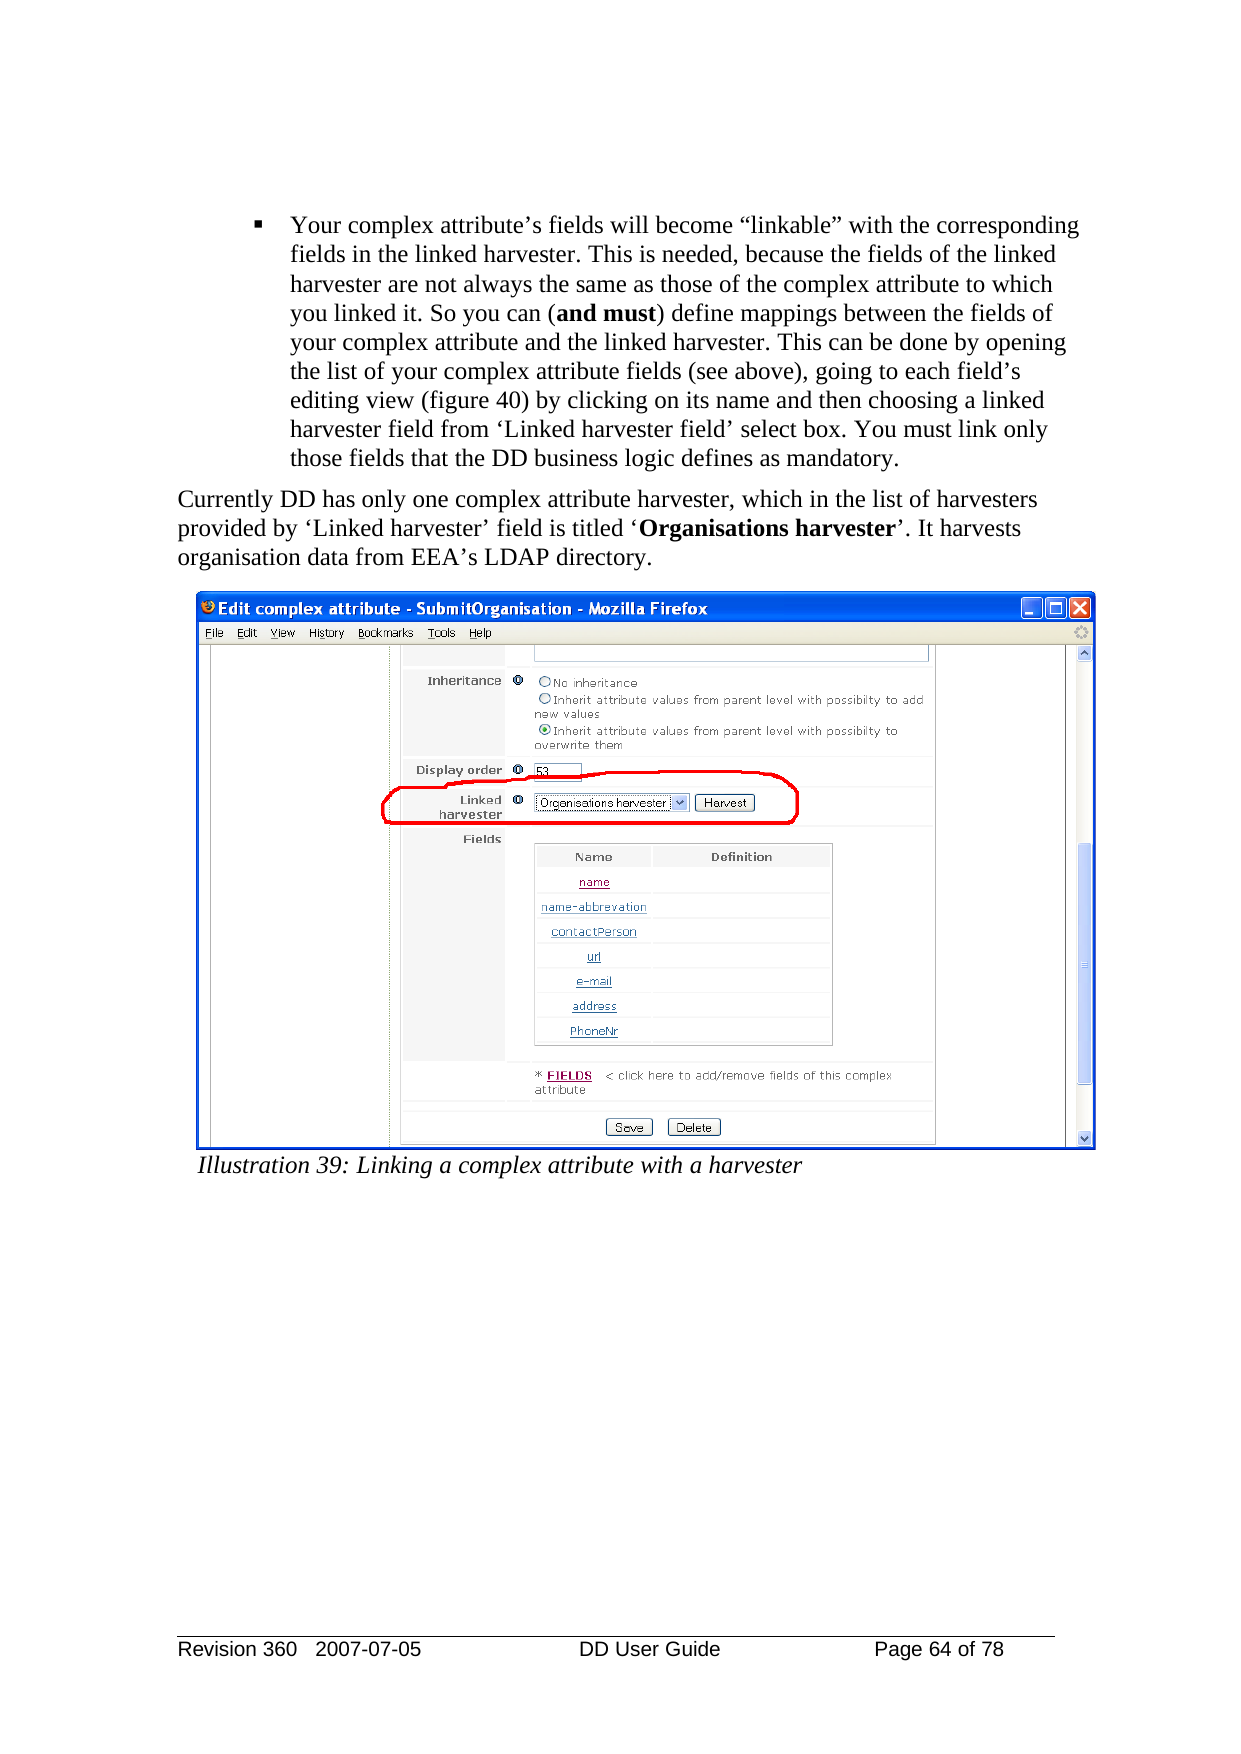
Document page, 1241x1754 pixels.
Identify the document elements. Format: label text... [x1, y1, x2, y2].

list Your complex attribute’s fields will become “linkable” with the corresponding fields in the linked harvester. This is needed, because the fields of the linked harvester are not always the same as those of the complex attribute to which you linked it. So you can (and must) define mappings between the fields of your complex attribute and the linked harvester. This can be done by opening the list of your complex attribute fields (see above), going to each field’s editing view (figure 40) by clicking on its name and then choosing a linked harvester field from ‘Linked harvester field’ select box. You must link only those fields that the DD business logic defines as mandatory. [252, 210, 1092, 472]
text Illustration 39: Linking a complex attribute with a harvester [197, 1150, 1094, 1179]
picture [196, 591, 1096, 1150]
text Currently DD has only one complex attribute harvester, which in the list of harvesters provided by ‘Linked harvester’ field is titled ‘Organisations harvester’. It harvests organisation data from EEA’s LDAP directory. [177, 484, 1092, 571]
